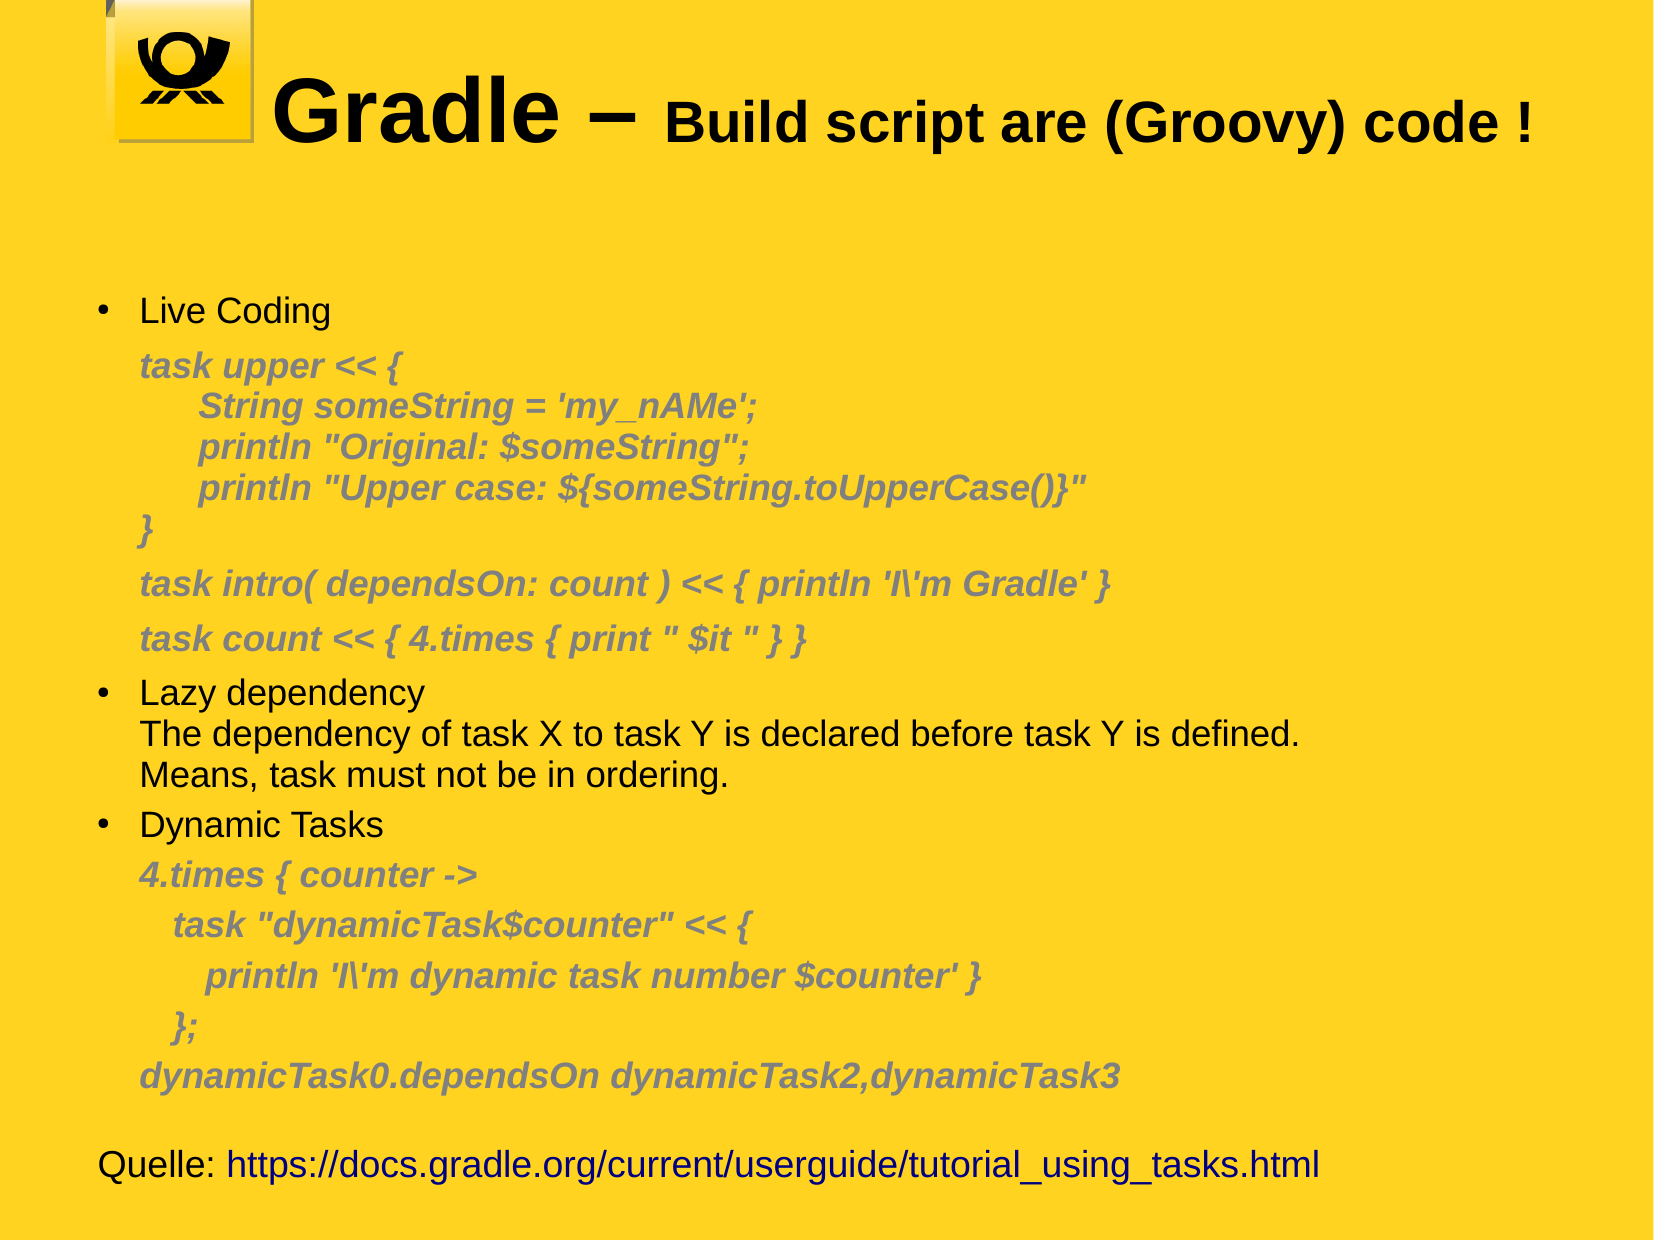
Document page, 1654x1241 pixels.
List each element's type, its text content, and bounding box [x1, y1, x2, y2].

text_box Quelle: https://docs.gradle.org/current/userguide/tutorial_using_tasks.html [82, 1136, 1347, 1193]
list Live Coding task upper << { String someString = 'my_nAMe'; println "Original: $someString"; println "Upper case: ${someString.toUpperCase()}" } task intro( dependsOn: count ) << { println 'I\'m Gradle' } task count << { 4.times { print " $it " } } Lazy dependency The dependency of task X to task Y is declared before task Y is defined. Means, task must not be in ordering. Dynamic Tasks 4.times { counter -> task "dynamicTask$counter" << { println 'I\'m dynamic task number $counter' } }; dynamicTask0.dependsOn dynamicTask2,dynamicTask3 [82, 290, 1388, 1099]
picture [106, 0, 254, 143]
title Gradle – Build script are (Groovy) code ! [271, 35, 1571, 187]
